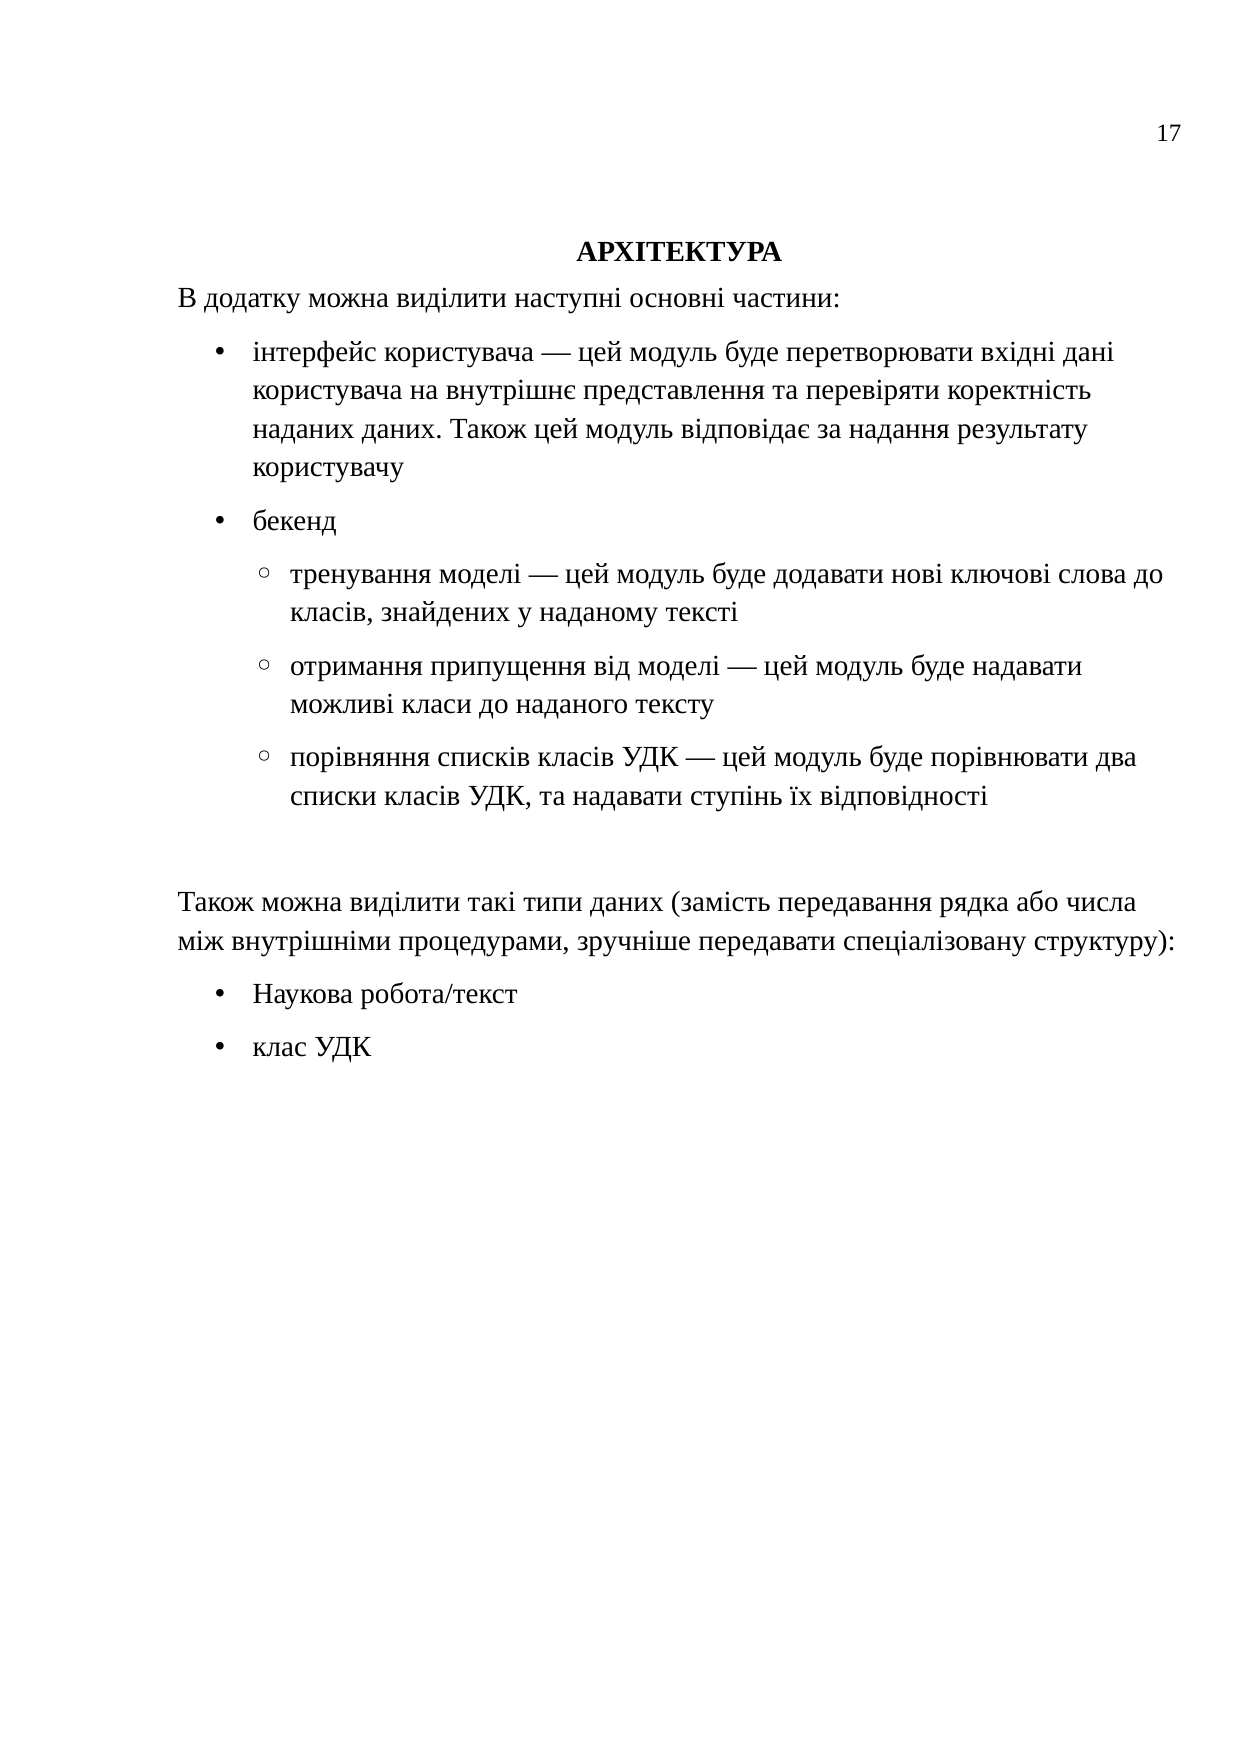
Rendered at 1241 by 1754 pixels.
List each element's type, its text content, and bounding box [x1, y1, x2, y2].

list бекенд [215, 503, 1181, 536]
text В додатку можна виділити наступні основні частини: [177, 281, 1181, 314]
text Також можна виділити такі типи даних (замість передавання рядка або числа між внутрішніми процедурами, зручніше передавати спеціалізовану структуру): [177, 884, 1181, 956]
list інтерфейс користувача — цей модуль буде перетворювати вхідні дані користувача на внутрішнє представлення та перевіряти коректність наданих даних. Також цей модуль відповідає за надання результату користувачу [215, 334, 1181, 483]
list отримання припущення від моделі — цей модуль буде надавати можливі класи до наданого тексту [252, 648, 1181, 720]
list клас УДК [215, 1029, 1181, 1063]
list порівняння списків класів УДК — цей модуль буде порівнювати два списки класів УДК, та надавати ступінь їх відповідності [252, 739, 1181, 812]
subtitle АРХІТЕКТУРА [177, 234, 1181, 268]
list Наукова робота/текст [215, 976, 1181, 1009]
list тренування моделі — цей модуль буде додавати нові ключові слова до класів, знайдених у наданому тексті [252, 556, 1181, 628]
